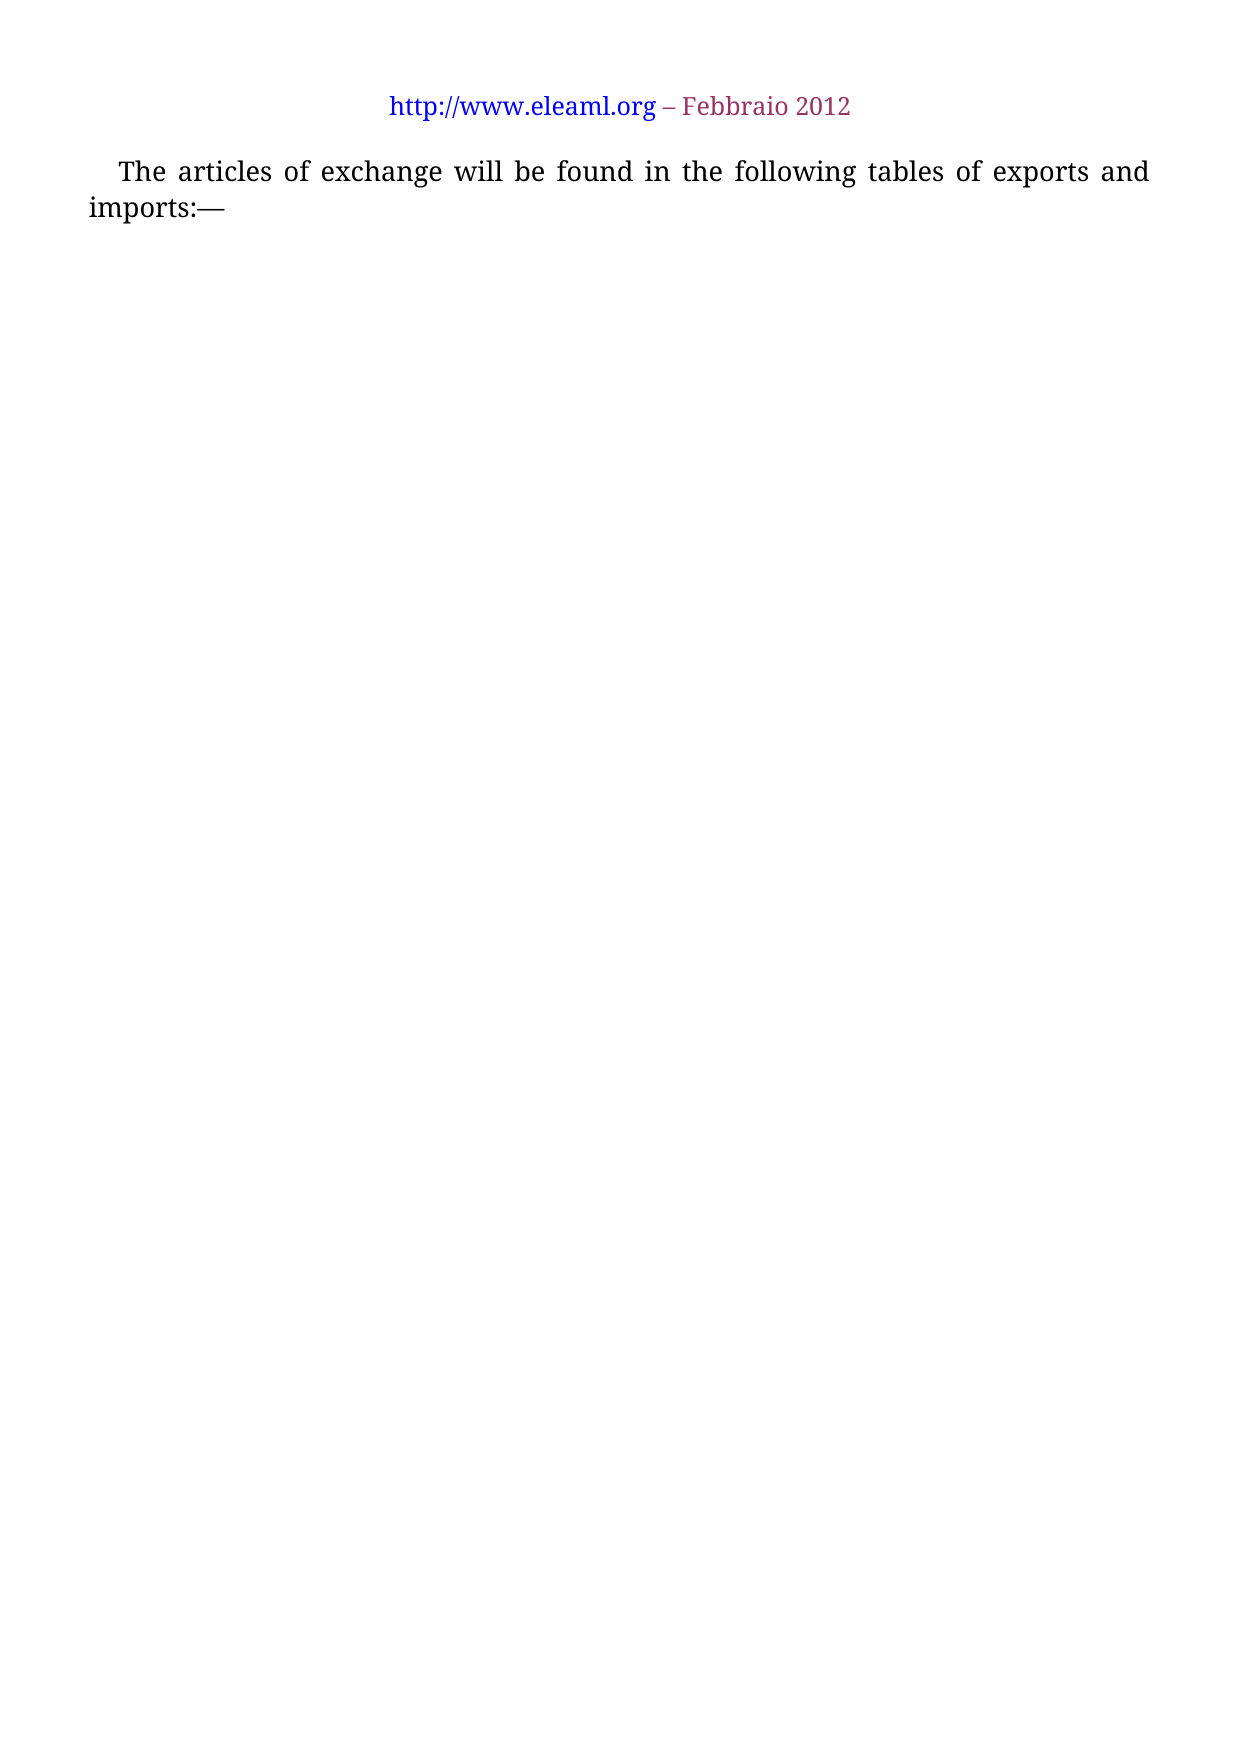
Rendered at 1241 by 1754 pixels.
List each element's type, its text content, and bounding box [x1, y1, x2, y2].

text The articles of exchange will be found in the following tables of exports and imports:— [88, 152, 1152, 226]
